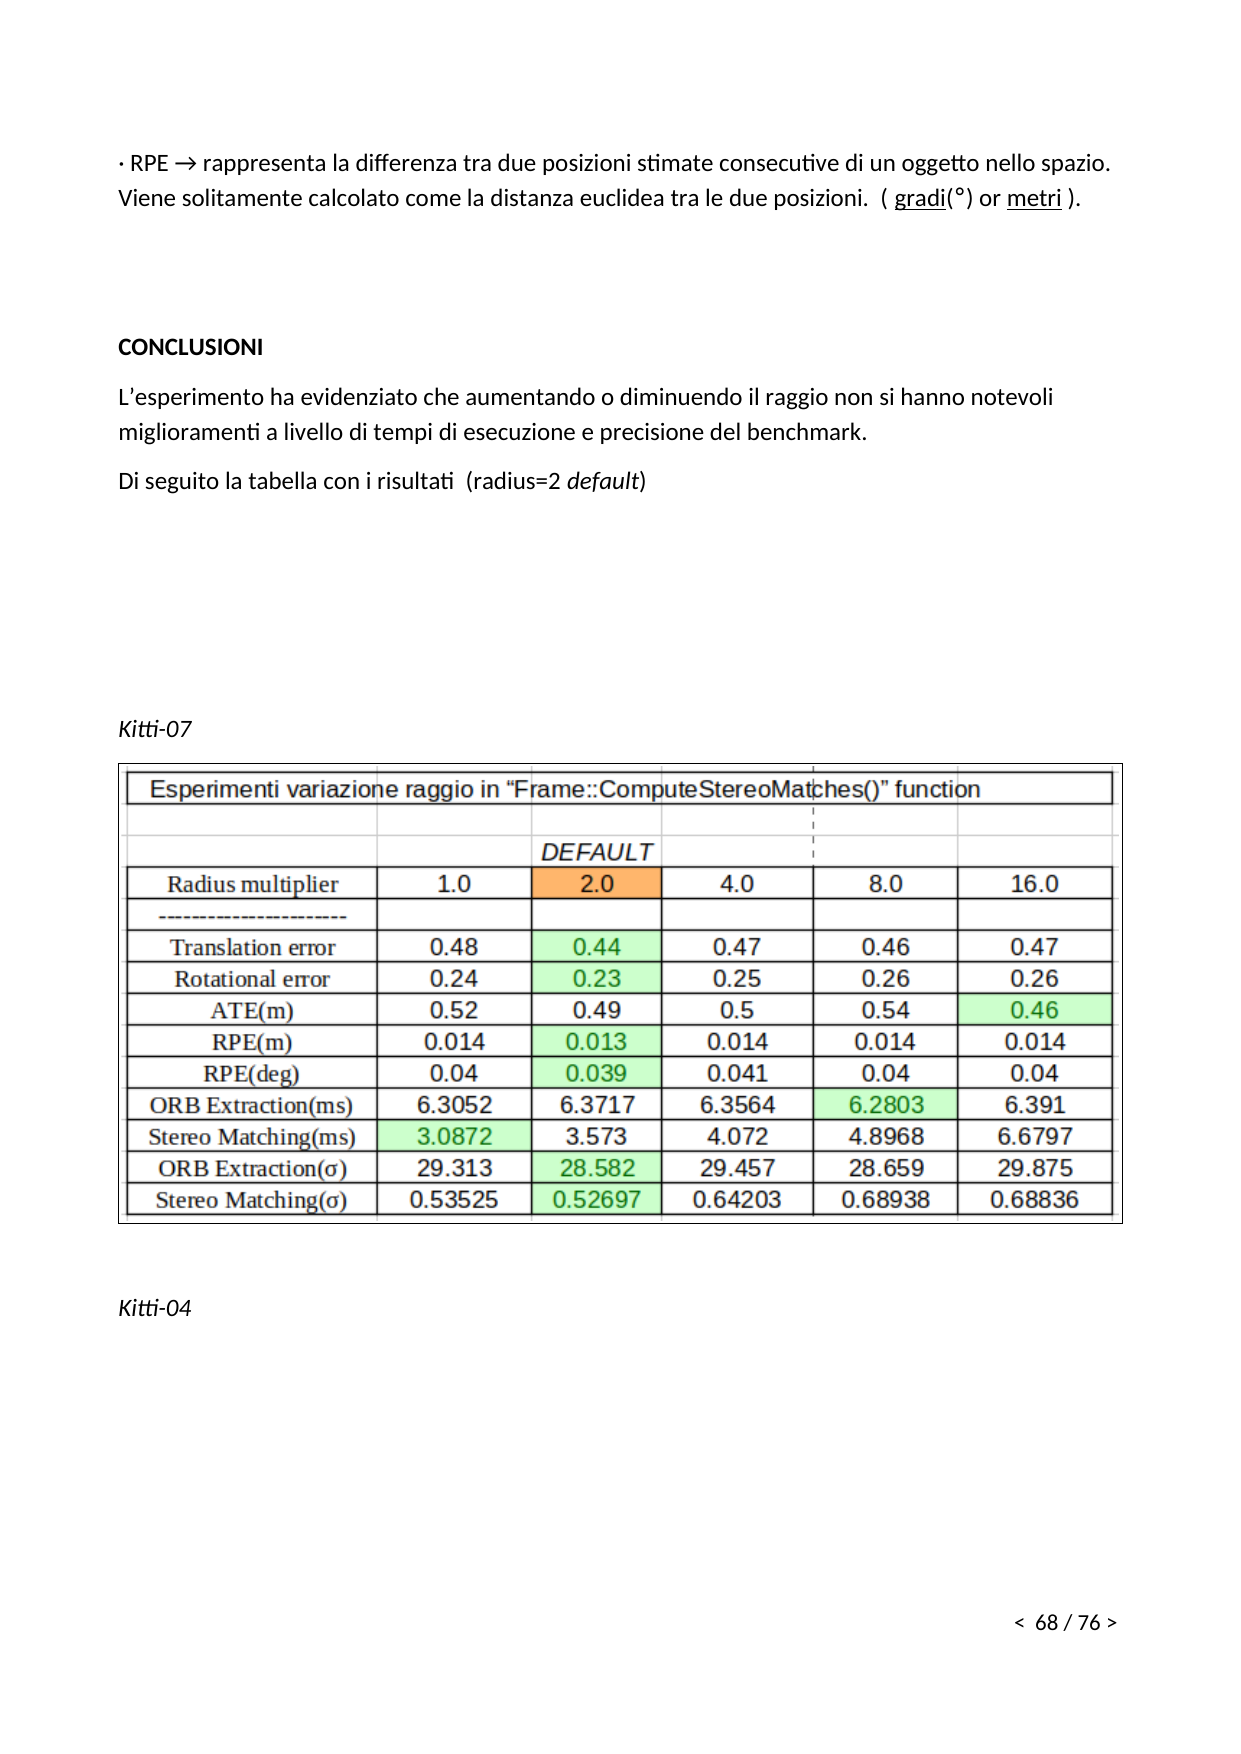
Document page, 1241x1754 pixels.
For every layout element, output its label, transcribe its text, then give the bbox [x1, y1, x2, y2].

text Kitti-07 [118, 713, 1122, 744]
text · RPE → rappresenta la differenza tra due posizioni stimate consecutive di un oggetto nello spazio. Viene solitamente calcolato come la distanza euclidea tra le due posizioni. ( gradi(°) or metri ). [118, 148, 1122, 213]
picture [121, 766, 1119, 1221]
text L’esperimento ha evidenziato che aumentando o diminuendo il raggio non si hanno notevoli miglioramenti a livello di tempi di esecuzione e precisione del benchmark. [118, 381, 1122, 446]
text CONCLUSIONI [118, 331, 1122, 362]
text Di seguito la tabella con i risultati (radius=2 default) [118, 466, 1122, 496]
text Kitti-04 [118, 1292, 1122, 1323]
